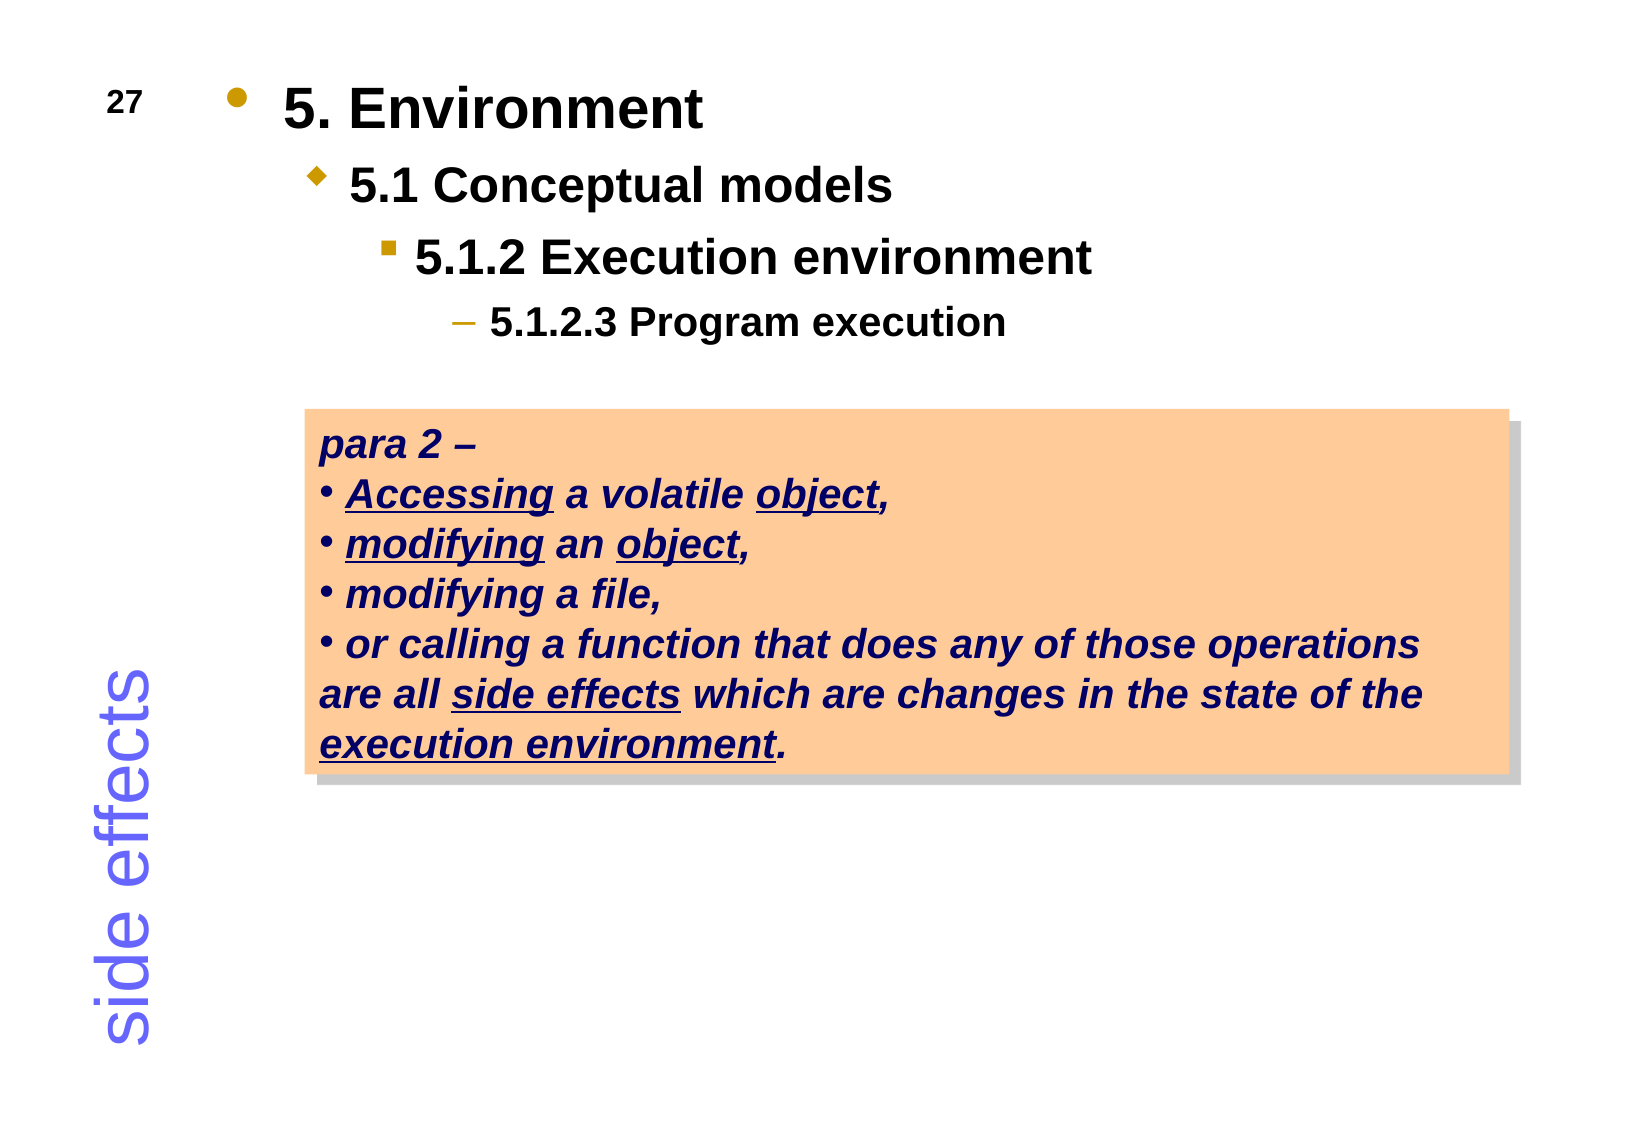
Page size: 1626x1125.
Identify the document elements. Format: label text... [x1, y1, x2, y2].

title side effects [50, 187, 188, 1063]
list 5. Environment 5.1 Conceptual models 5.1.2 Execution environment 5.1.2.3 Program execution [212, 62, 1550, 1063]
text_box para 2 – Accessing a volatile object, modifying an object, modifying a file, or calling a function that does any of those operations are all side effects which are changes in the state of the execution environment. [304, 408, 1510, 775]
